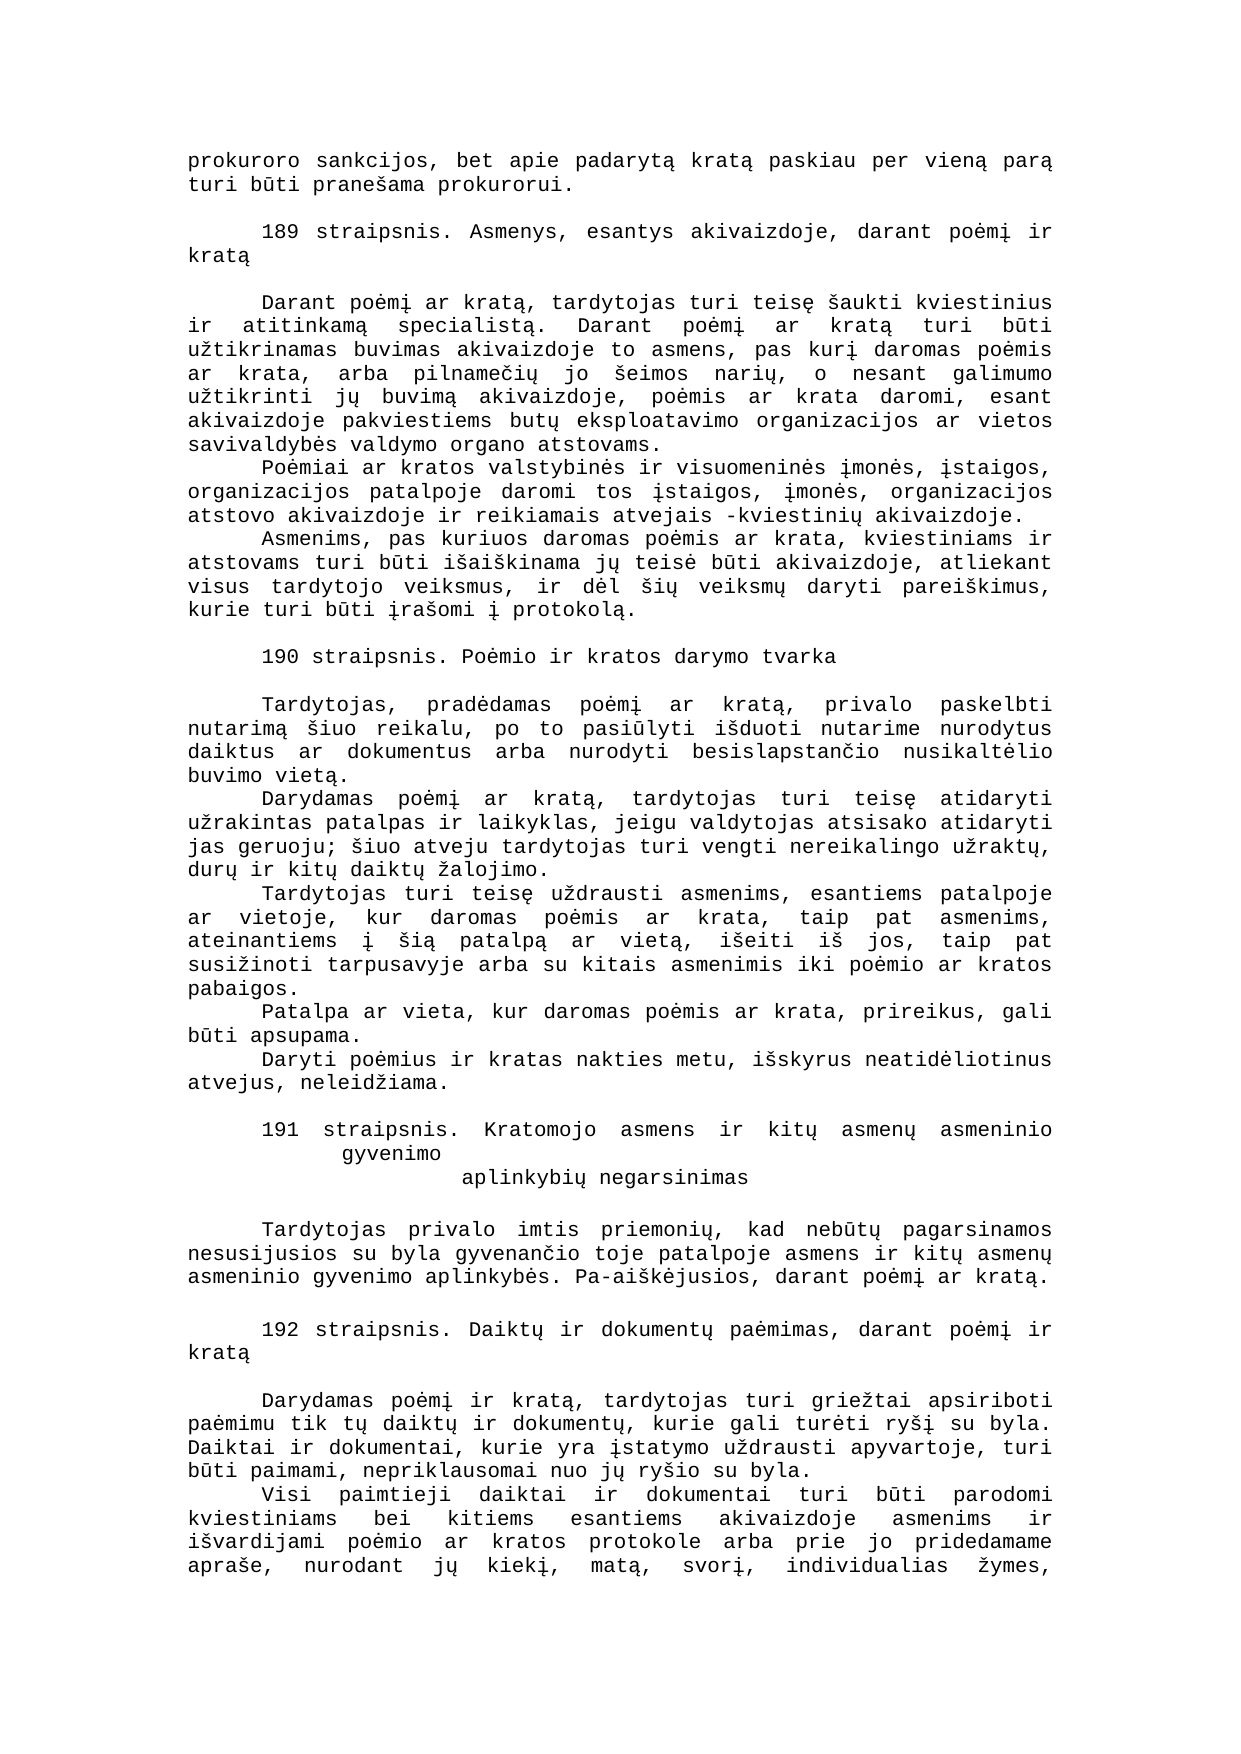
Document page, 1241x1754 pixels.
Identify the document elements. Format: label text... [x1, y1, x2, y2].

text aplinkybių negarsinimas [261, 1167, 1053, 1190]
text Visi paimtieji daiktai ir dokumentai turi būti parodomi kviestiniams bei kitiems esantiems akivaizdoje asmenims ir išvardijami poėmio ar kratos protokole arba prie jo pridedamame apraše, nurodant jų kiekį, matą, svorį, individualias žymes, [187, 1484, 1053, 1579]
text 191 straipsnis. Kratomojo asmens ir kitų asmenų asmeninio gyvenimo [261, 1119, 1053, 1167]
text Tardytojas turi teisę uždrausti asmenims, esantiems patalpoje ar vietoje, kur daromas poėmis ar krata, taip pat asmenims, ateinantiems į šią patalpą ar vietą, išeiti iš jos, taip pat susižinoti tarpusavyje arba su kitais asmenimis iki poėmio ar kratos pabaigos. [187, 883, 1053, 1001]
text Darydamas poėmį ar kratą, tardytojas turi teisę atidaryti užrakintas patalpas ir laikyklas, jeigu valdytojas atsisako atidaryti jas geruoju; šiuo atveju tardytojas turi vengti nereikalingo užraktų, durų ir kitų daiktų žalojimo. [187, 788, 1053, 883]
text 189 straipsnis. Asmenys, esantys akivaizdoje, darant poėmį ir kratą [187, 221, 1053, 268]
text Daryti poėmius ir kratas nakties metu, išskyrus neatidėliotinus atvejus, neleidžiama. [187, 1048, 1053, 1096]
text Tardytojas privalo imtis priemonių, kad nebūtų pagarsinamos nesusijusios su byla gyvenančio toje patalpoje asmens ir kitų asmenų asmeninio gyvenimo aplinkybės. Pa-aiškėjusios, darant poėmį ar kratą. [187, 1219, 1053, 1290]
text Patalpa ar vieta, kur daromas poėmis ar krata, prireikus, gali būti apsupama. [187, 1001, 1053, 1048]
text Tardytojas, pradėdamas poėmį ar kratą, privalo paskelbti nutarimą šiuo reikalu, po to pasiūlyti išduoti nutarime nurodytus daiktus ar dokumentus arba nurodyti besislapstančio nusikaltėlio buvimo vietą. [187, 694, 1053, 788]
text prokuroro sankcijos, bet apie padarytą kratą paskiau per vieną parą turi būti pranešama prokurorui. [187, 150, 1053, 197]
text Asmenims, pas kuriuos daromas poėmis ar krata, kviestiniams ir atstovams turi būti išaiškinama jų teisė būti akivaizdoje, atliekant visus tardytojo veiksmus, ir dėl šių veiksmų daryti pareiškimus, kurie turi būti įrašomi į protokolą. [187, 528, 1053, 623]
text Darant poėmį ar kratą, tardytojas turi teisę šaukti kviestinius ir atitinkamą specialistą. Darant poėmį ar kratą turi būti užtikrinamas buvimas akivaizdoje to asmens, pas kurį daromas poėmis ar krata, arba pilnamečių jo šeimos narių, o nesant galimumo užtikrinti jų buvimą akivaizdoje, poėmis ar krata daromi, esant akivaizdoje pakviestiems butų eksploatavimo organizacijos ar vietos savivaldybės valdymo organo atstovams. [187, 292, 1053, 457]
text 190 straipsnis. Poėmio ir kratos darymo tvarka [187, 647, 1053, 670]
text Poėmiai ar kratos valstybinės ir visuomeninės įmonės, įstaigos, organizacijos patalpoje daromi tos įstaigos, įmonės, organizacijos atstovo akivaizdoje ir reikiamais atvejais -kviestinių akivaizdoje. [187, 457, 1053, 528]
text Darydamas poėmį ir kratą, tardytojas turi griežtai apsiriboti paėmimu tik tų daiktų ir dokumentų, kurie gali turėti ryšį su byla. Daiktai ir dokumentai, kurie yra įstatymo uždrausti apyvartoje, turi būti paimami, nepriklausomai nuo jų ryšio su byla. [187, 1389, 1053, 1484]
text 192 straipsnis. Daiktų ir dokumentų paėmimas, darant poėmį ir kratą [187, 1319, 1053, 1366]
